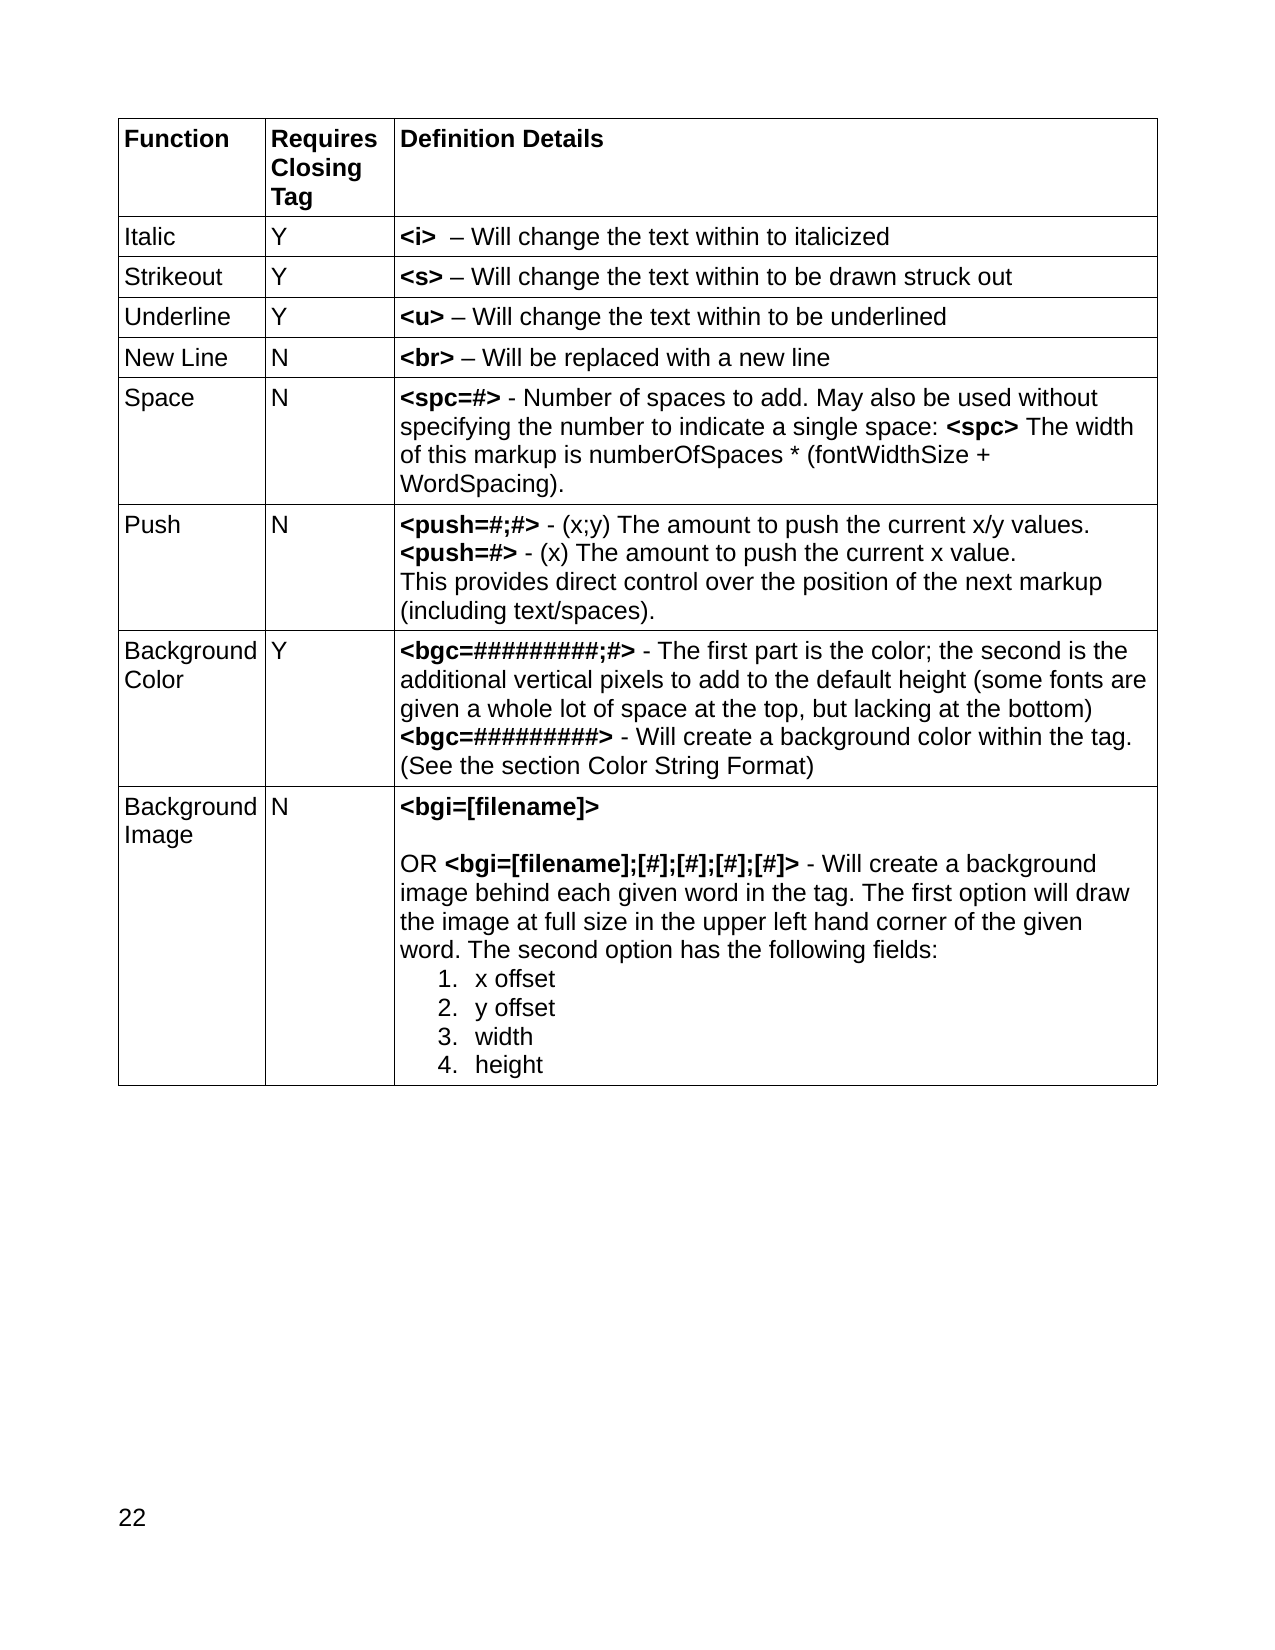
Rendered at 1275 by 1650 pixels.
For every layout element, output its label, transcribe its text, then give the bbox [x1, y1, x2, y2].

table_cell Y [266, 298, 394, 337]
table_cell N [266, 505, 394, 630]
table_cell Space [119, 378, 265, 504]
table_cell <s> – Will change the text within to be drawn struck out [395, 257, 1157, 297]
table_cell N [266, 338, 394, 377]
table_cell Y [266, 631, 394, 786]
table_cell Underline [119, 298, 265, 337]
table_cell N [266, 378, 394, 504]
table_header Function [119, 119, 265, 216]
table_cell <bgi=[filename]> OR <bgi=[filename];[#];[#];[#];[#]> - Will create a background image behind each given word in the tag. The first option will draw the image at full size in the upper left hand corner of the given word. The second option has the following fields: x offset y offset width height [395, 787, 1157, 1085]
table_cell <spc=#> - Number of spaces to add. May also be used without specifying the number to indicate a single space: <spc> The width of this markup is numberOfSpaces * (fontWidthSize + WordSpacing). [395, 378, 1157, 504]
table_header Definition Details [395, 119, 1157, 216]
table_header Requires Closing Tag [266, 119, 394, 216]
table_cell <u> – Will change the text within to be underlined [395, 298, 1157, 337]
table_cell Background Color [119, 631, 265, 786]
table_cell <i> – Will change the text within to italicized [395, 217, 1157, 256]
table_cell <bgc=#########;#> - The first part is the color; the second is the additional vertical pixels to add to the default height (some fonts are given a whole lot of space at the top, but lacking at the bottom) <bgc=#########> - Will create a background color within the tag. (See the section Color String Format) [395, 631, 1157, 786]
table_cell New Line [119, 338, 265, 377]
table_cell <br> – Will be replaced with a new line [395, 338, 1157, 377]
table_cell Y [266, 217, 394, 256]
table_cell Background Image [119, 787, 265, 1085]
table_cell Italic [119, 217, 265, 256]
table_cell Push [119, 505, 265, 630]
table_cell Strikeout [119, 257, 265, 297]
table_cell N [266, 787, 394, 1085]
table_cell Y [266, 257, 394, 297]
table_cell <push=#;#> - (x;y) The amount to push the current x/y values. <push=#> - (x) The amount to push the current x value. This provides direct control over the position of the next markup (including text/spaces). [395, 505, 1157, 630]
